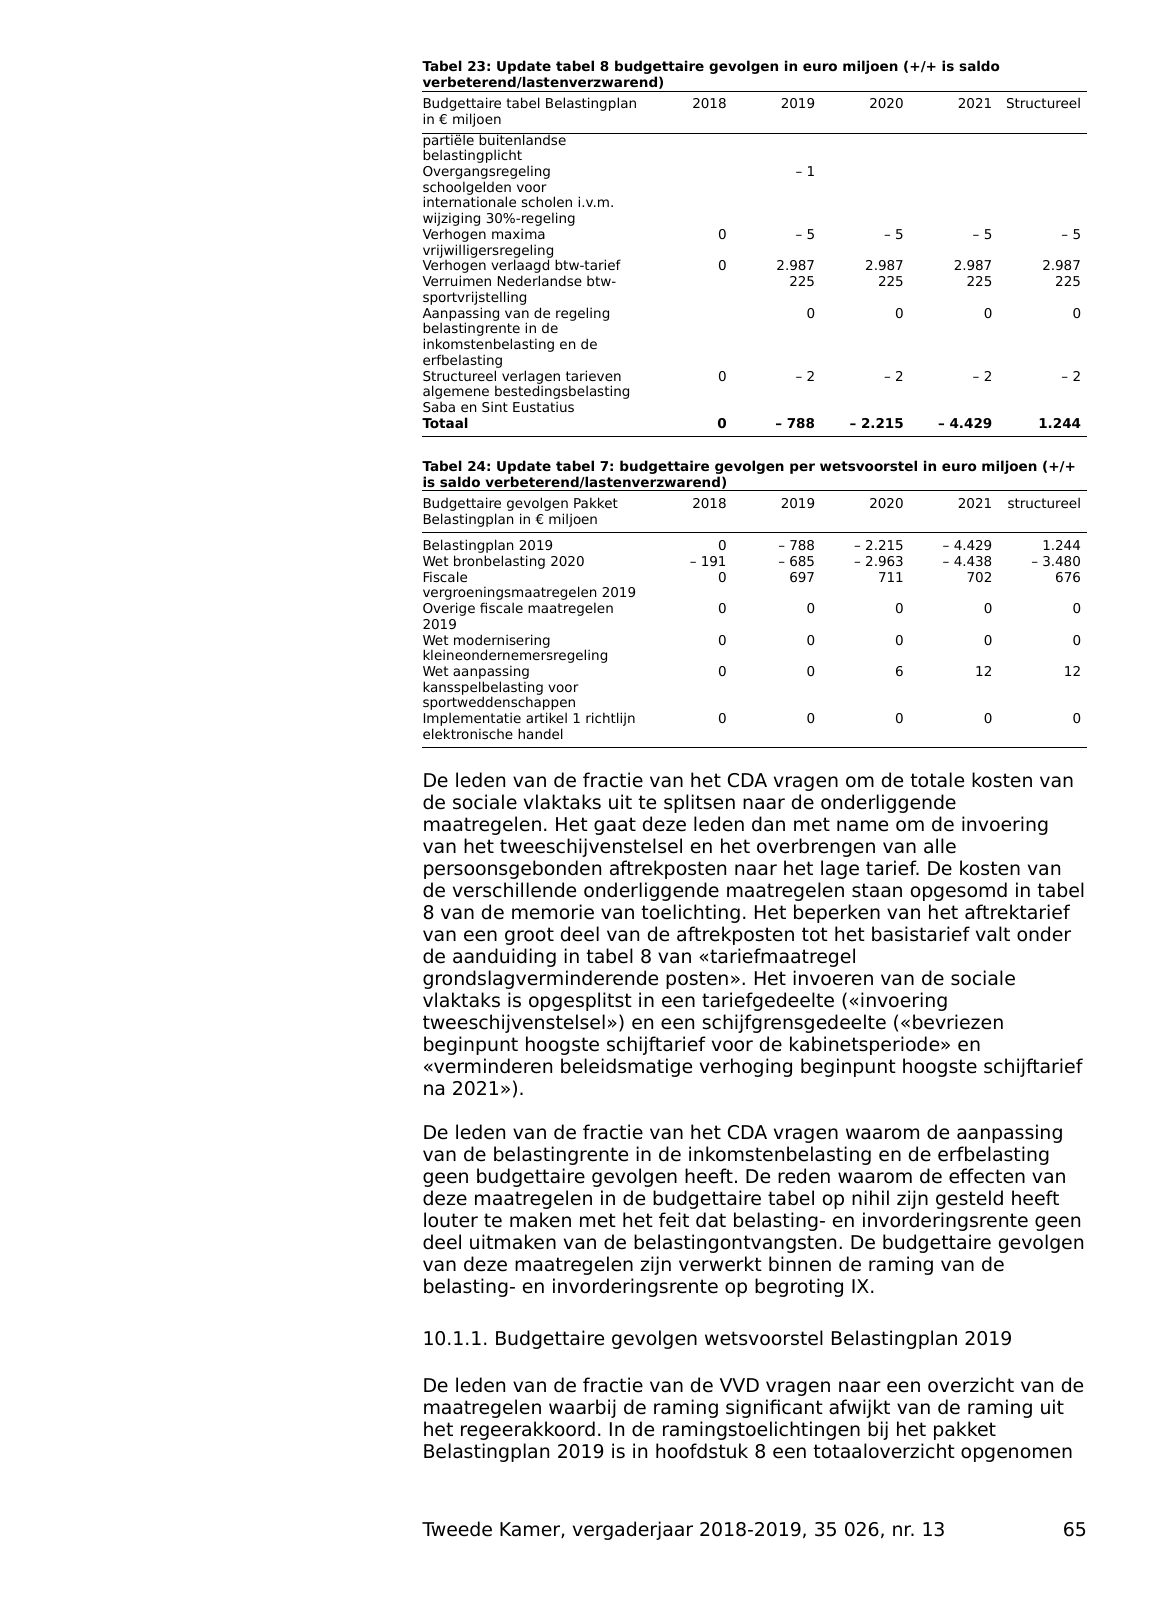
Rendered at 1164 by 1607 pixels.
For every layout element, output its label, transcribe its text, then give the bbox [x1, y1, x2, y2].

table_cell [998, 134, 1087, 164]
table_cell 2021 [910, 491, 998, 532]
table_cell 225 [821, 274, 909, 305]
table_cell – 2 [910, 368, 998, 416]
text De leden van de fractie van de VVD vragen naar een overzicht van de maatregelen waarbij de raming significant afwijkt van de raming uit het regeerakkoord. In de ramingstoelichtingen bij het pakket Belastingplan 2019 is in hoofdstuk 8 een totaaloverzicht opgenomen [422, 1375, 1087, 1463]
table_cell 0 [821, 601, 909, 632]
table_cell 0 [821, 711, 909, 747]
table_cell 1.244 [998, 533, 1087, 554]
table_cell 0 [644, 632, 732, 664]
table_cell 0 [644, 664, 732, 711]
table_cell Aanpassing van de regeling belastingrente in de inkomstenbelasting en de erfbelasting [422, 305, 644, 368]
table_cell 0 [910, 601, 998, 632]
table_cell – 2.215 [821, 416, 909, 436]
text De leden van de fractie van het CDA vragen om de totale kosten van de sociale vlaktaks uit te splitsen naar de onderliggende maatregelen. Het gaat deze leden dan met name om de invoering van het tweeschijvenstelsel en het overbrengen van alle persoonsgebonden aftrekposten naar het lage tarief. De kosten van de verschillende onderliggende maatregelen staan opgesomd in tabel 8 van de memorie van toelichting. Het beperken van het aftrektarief van een groot deel van de aftrekposten tot het basistarief valt onder de aanduiding in tabel 8 van «tariefmaatregel grondslagverminderende posten». Het invoeren van de sociale vlaktaks is opgesplitst in een tariefgedeelte («invoering tweeschijvenstelsel») en een schijfgrensgedeelte («bevriezen beginpunt hoogste schijftarief voor de kabinetsperiode» en «verminderen beleidsmatige verhoging beginpunt hoogste schijftarief na 2021»). [422, 770, 1087, 1100]
table_cell Structureel [998, 92, 1087, 132]
table_cell 0 [998, 711, 1087, 747]
table_cell 0 [644, 227, 732, 258]
table_cell 0 [644, 569, 732, 601]
table_cell – 3.480 [998, 554, 1087, 569]
table_cell 0 [644, 258, 732, 274]
table_cell 225 [732, 274, 821, 305]
table_cell 0 [910, 711, 998, 747]
table_cell Wet aanpassing kansspelbelasting voor sportweddenschappen [422, 664, 644, 711]
table_cell 225 [998, 274, 1087, 305]
table_cell – 2.215 [821, 533, 909, 554]
table_cell [644, 305, 732, 368]
table_cell 1.244 [998, 416, 1087, 436]
table_cell – 5 [910, 227, 998, 258]
table_cell 0 [998, 601, 1087, 632]
table_cell Overgangsregeling schoolgelden voor internationale scholen i.v.m. wijziging 30%-regeling [422, 164, 644, 227]
table_cell – 4.429 [910, 416, 998, 436]
table_cell 0 [732, 601, 821, 632]
table_cell Wet bronbelasting 2020 [422, 554, 644, 569]
table_cell – 788 [732, 533, 821, 554]
table_cell [644, 274, 732, 305]
table_cell Implementatie artikel 1 richtlijn elektronische handel [422, 711, 644, 747]
table_cell 2020 [821, 491, 909, 532]
table_cell – 2.963 [821, 554, 909, 569]
table_cell 225 [910, 274, 998, 305]
table_cell [910, 164, 998, 227]
table_cell 0 [821, 305, 909, 368]
table_cell structureel [998, 491, 1087, 532]
table_cell 0 [644, 533, 732, 554]
table_cell 0 [821, 632, 909, 664]
table_cell [644, 134, 732, 164]
table_cell – 191 [644, 554, 732, 569]
table_cell 702 [910, 569, 998, 601]
table_cell – 2 [732, 368, 821, 416]
table_cell [821, 134, 909, 164]
table_cell 2018 [644, 92, 732, 132]
table_cell Fiscale vergroeningsmaatregelen 2019 [422, 569, 644, 601]
table_cell – 4.438 [910, 554, 998, 569]
table_cell – 2 [821, 368, 909, 416]
table_cell 2019 [732, 92, 821, 132]
table_cell – 1 [732, 164, 821, 227]
table_cell 676 [998, 569, 1087, 601]
table_cell 2019 [732, 491, 821, 532]
table_cell 0 [732, 632, 821, 664]
table_cell – 5 [821, 227, 909, 258]
table_cell 0 [732, 305, 821, 368]
table_cell 2.987 [998, 258, 1087, 274]
table_cell 697 [732, 569, 821, 601]
table_cell Belastingplan 2019 [422, 533, 644, 554]
subtitle 10.1.1. Budgettaire gevolgen wetsvoorstel Belastingplan 2019 [422, 1328, 1087, 1350]
table_cell Budgettaire gevolgen Pakket Belastingplan in € miljoen [422, 491, 644, 532]
table_cell Totaal [422, 416, 644, 436]
table_cell 0 [644, 416, 732, 436]
table_cell 0 [910, 632, 998, 664]
table_cell Wet modernisering kleineondernemersregeling [422, 632, 644, 664]
table_cell 0 [732, 664, 821, 711]
table_cell – 5 [998, 227, 1087, 258]
table_cell [998, 164, 1087, 227]
table_cell Verhogen verlaagd btw-tarief [422, 258, 644, 274]
table_cell 2.987 [910, 258, 998, 274]
table_cell – 685 [732, 554, 821, 569]
table_cell partiële buitenlandse belastingplicht [422, 134, 644, 164]
table_cell 711 [821, 569, 909, 601]
table_cell – 4.429 [910, 533, 998, 554]
table_cell [910, 134, 998, 164]
table_cell 2.987 [821, 258, 909, 274]
table_cell 0 [998, 305, 1087, 368]
table_cell [732, 134, 821, 164]
table_cell 12 [910, 664, 998, 711]
table_cell Verhogen maxima vrijwilligersregeling [422, 227, 644, 258]
table_cell 2018 [644, 491, 732, 532]
table_cell 2.987 [732, 258, 821, 274]
table_cell [644, 164, 732, 227]
table_cell Structureel verlagen tarieven algemene bestedingsbelasting Saba en Sint Eustatius [422, 368, 644, 416]
table_cell 2020 [821, 92, 909, 132]
table_cell 0 [910, 305, 998, 368]
table_cell 12 [998, 664, 1087, 711]
table_cell 0 [644, 368, 732, 416]
table_cell 0 [644, 711, 732, 747]
table_cell – 2 [998, 368, 1087, 416]
table_cell Budgettaire tabel Belastingplan in € miljoen [422, 92, 644, 132]
table_header Tabel 24: Update tabel 7: budgettaire gevolgen per wetsvoorstel in euro miljoen (+/+ is saldo verbeterend/lastenverzwarend) [422, 459, 1087, 490]
table_cell Verruimen Nederlandse btw-sportvrijstelling [422, 274, 644, 305]
table_cell – 788 [732, 416, 821, 436]
table_cell 6 [821, 664, 909, 711]
table_cell 2021 [910, 92, 998, 132]
table_cell 0 [732, 711, 821, 747]
table_cell 0 [644, 601, 732, 632]
table_cell – 5 [732, 227, 821, 258]
table_header Tabel 23: Update tabel 8 budgettaire gevolgen in euro miljoen (+/+ is saldo verbeterend/lastenverzwarend) [422, 59, 1087, 91]
text De leden van de fractie van het CDA vragen waarom de aanpassing van de belastingrente in de inkomstenbelasting en de erfbelasting geen budgettaire gevolgen heeft. De reden waarom de effecten van deze maatregelen in de budgettaire tabel op nihil zijn gesteld heeft louter te maken met het feit dat belasting- en invorderingsrente geen deel uitmaken van de belastingontvangsten. De budgettaire gevolgen van deze maatregelen zijn verwerkt binnen de raming van de belasting- en invorderingsrente op begroting IX. [422, 1122, 1087, 1298]
table_cell Overige fiscale maatregelen 2019 [422, 601, 644, 632]
table_cell [821, 164, 909, 227]
table_cell 0 [998, 632, 1087, 664]
